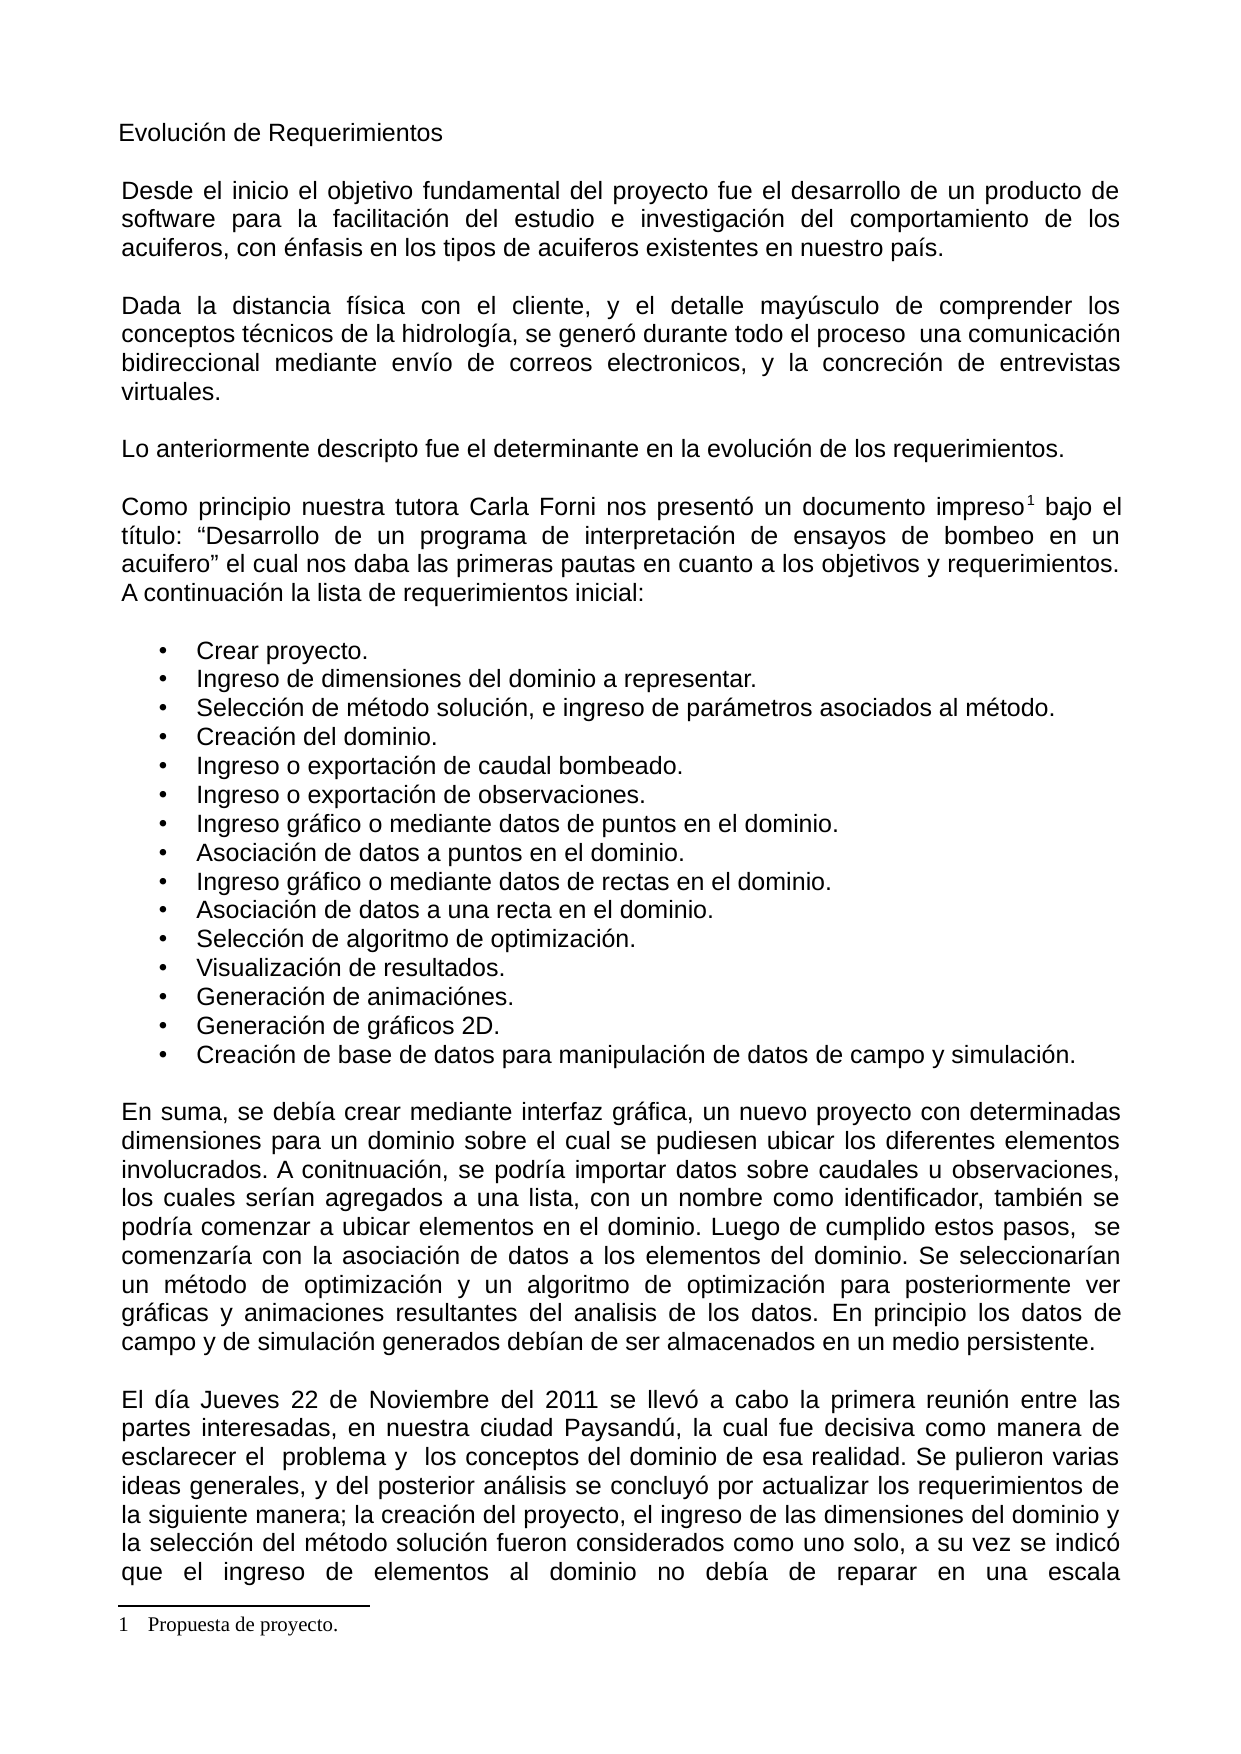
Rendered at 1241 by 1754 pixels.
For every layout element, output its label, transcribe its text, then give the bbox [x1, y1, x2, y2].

list Selección de método solución, e ingreso de parámetros asociados al método. [159, 693, 1122, 722]
list Selección de algoritmo de optimización. [159, 924, 1122, 953]
list Ingreso gráfico o mediante datos de rectas en el dominio. [159, 866, 1122, 895]
list Creación del dominio. [159, 722, 1122, 751]
list Visualización de resultados. [159, 953, 1122, 982]
list Ingreso o exportación de caudal bombeado. [159, 751, 1122, 780]
text Propuesta de proyecto. [118, 1612, 1122, 1636]
list Generación de gráficos 2D. [159, 1011, 1122, 1039]
text En suma, se debía crear mediante interfaz gráfica, un nuevo proyecto con determinadas dimensiones para un dominio sobre el cual se pudiesen ubicar los diferentes elementos involucrados. A conitnuación, se podría importar datos sobre caudales u observaciones, los cuales serían agregados a una lista, con un nombre como identificador, también se podría comenzar a ubicar elementos en el dominio. Luego de cumplido estos pasos, se comenzaría con la asociación de datos a los elementos del dominio. Se seleccionarían un método de optimización y un algoritmo de optimización para posteriormente ver gráficas y animaciones resultantes del analisis de los datos. En principio los datos de campo y de simulación generados debían de ser almacenados en un medio persistente. [121, 1097, 1122, 1356]
text Dada la distancia física con el cliente, y el detalle mayúsculo de comprender los conceptos técnicos de la hidrología, se generó durante todo el proceso una comunicación bidireccional mediante envío de correos electronicos, y la concreción de entrevistas virtuales. [121, 291, 1122, 406]
list Crear proyecto. [159, 636, 1122, 664]
list Ingreso o exportación de observaciones. [159, 780, 1122, 809]
text Evolución de Requerimientos [118, 118, 1122, 147]
list Asociación de datos a puntos en el dominio. [159, 838, 1122, 866]
text Desde el inicio el objetivo fundamental del proyecto fue el desarrollo de un producto de software para la facilitación del estudio e investigación del comportamiento de los acuiferos, con énfasis en los tipos de acuiferos existentes en nuestro país. [121, 176, 1122, 262]
text Lo anteriormente descripto fue el determinante en la evolución de los requerimientos. [121, 434, 1122, 463]
list Creación de base de datos para manipulación de datos de campo y simulación. [159, 1039, 1122, 1068]
list Ingreso gráfico o mediante datos de puntos en el dominio. [159, 809, 1122, 838]
text El día Jueves 22 de Noviembre del 2011 se llevó a cabo la primera reunión entre las partes interesadas, en nuestra ciudad Paysandú, la cual fue decisiva como manera de esclarecer el problema y los conceptos del dominio de esa realidad. Se pulieron varias ideas generales, y del posterior análisis se concluyó por actualizar los requerimientos de la siguiente manera; la creación del proyecto, el ingreso de las dimensiones del dominio y la selección del método solución fueron considerados como uno solo, a su vez se indicó que el ingreso de elementos al dominio no debía de reparar en una escala [121, 1385, 1122, 1586]
list Ingreso de dimensiones del dominio a representar. [159, 664, 1122, 693]
list Asociación de datos a una recta en el dominio. [159, 895, 1122, 924]
text Como principio nuestra tutora Carla Forni nos presentó un documento impreso bajo el título: “Desarrollo de un programa de interpretación de ensayos de bombeo en un acuifero” el cual nos daba las primeras pautas en cuanto a los objetivos y requerimientos. A continuación la lista de requerimientos inicial: [121, 492, 1122, 607]
list Generación de animaciónes. [159, 982, 1122, 1011]
